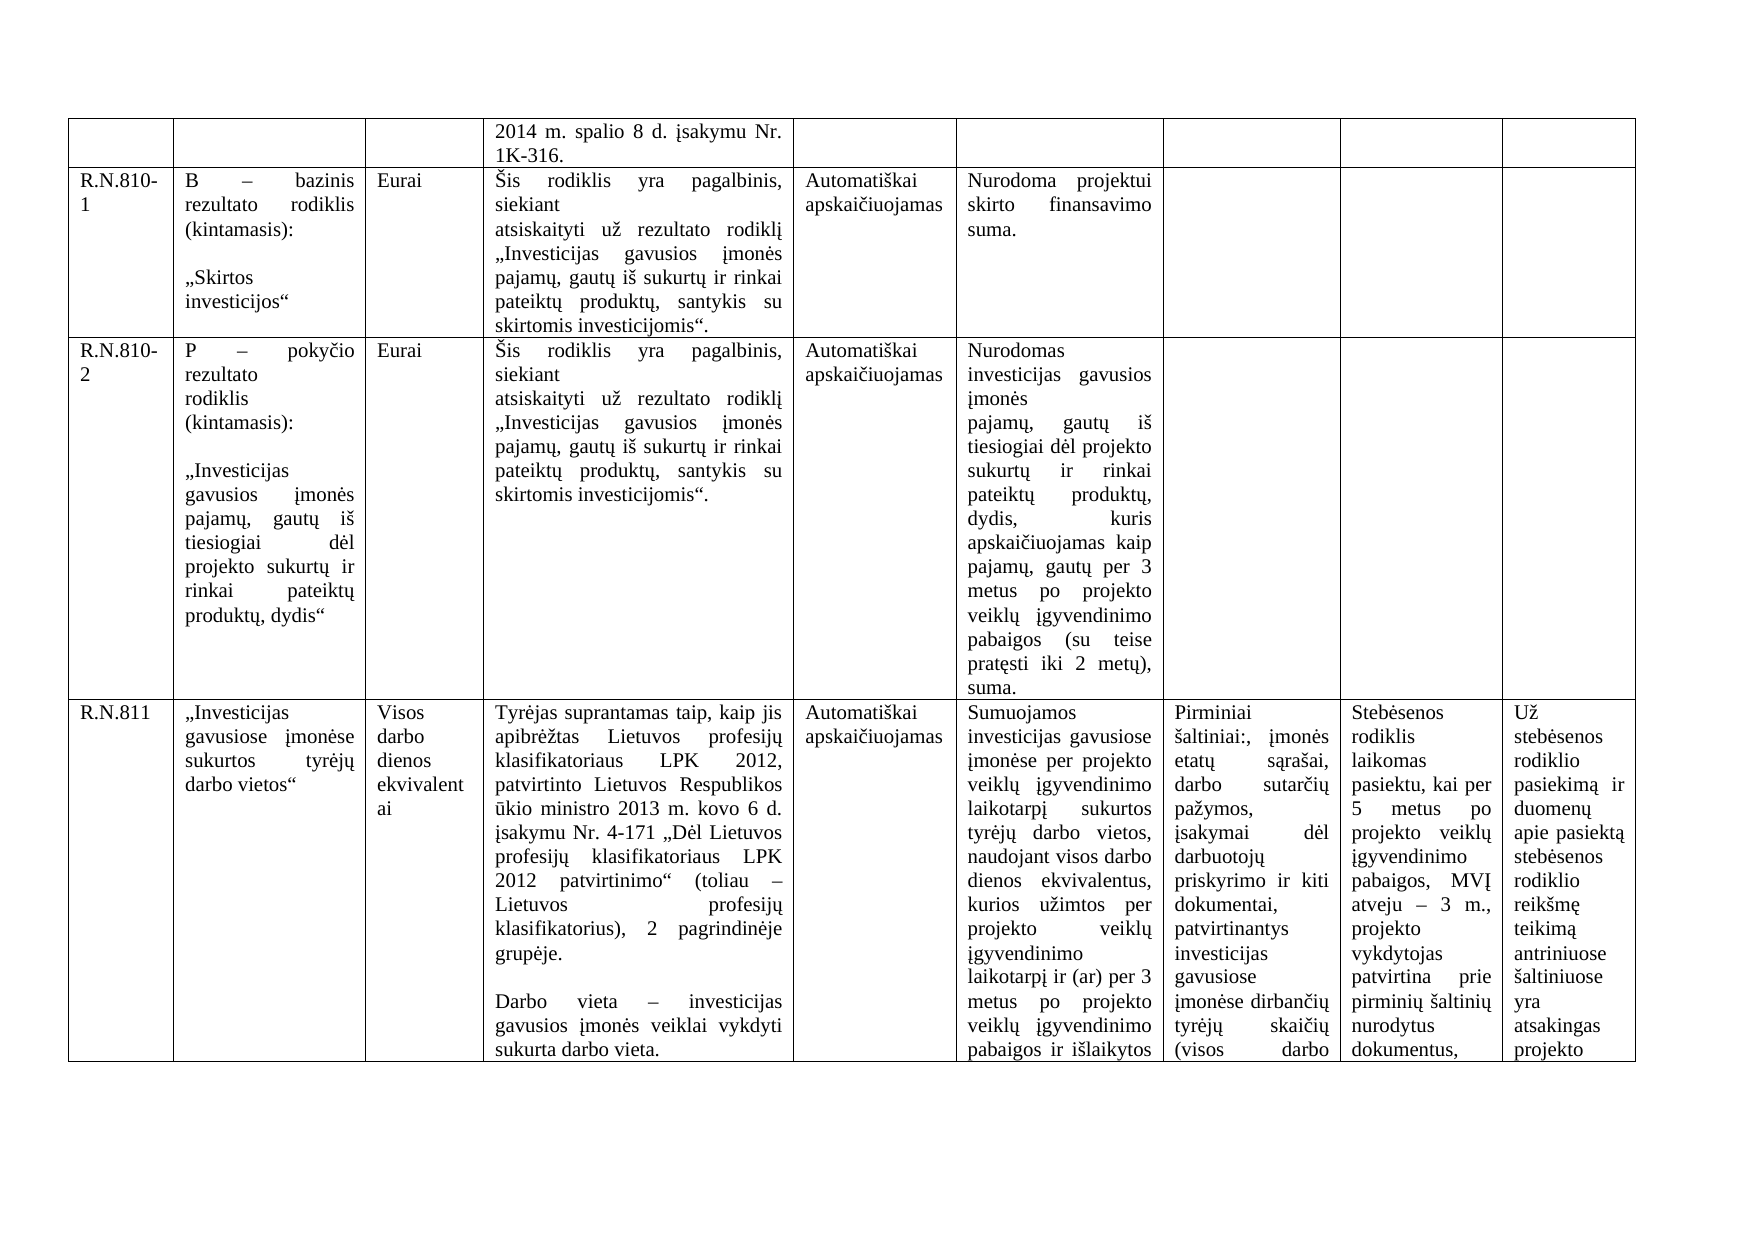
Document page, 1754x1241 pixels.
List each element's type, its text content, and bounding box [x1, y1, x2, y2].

table_cell Nurodoma projektui skirto finansavimo suma. [957, 168, 1163, 337]
table_cell Pirminiai šaltiniai:, įmonės etatų sąrašai, darbo sutarčių pažymos, įsakymai dėl darbuotojų priskyrimo ir kiti dokumentai, patvirtinantys investicijas gavusiose įmonėse dirbančių tyrėjų skaičių (visos darbo [1164, 700, 1340, 1061]
table_cell Nurodomas investicijas gavusios įmonės pajamų, gautų iš tiesiogiai dėl projekto sukurtų ir rinkai pateiktų produktų, dydis, kuris apskaičiuojamas kaip pajamų, gautų per 3 metus po projekto veiklų įgyvendinimo pabaigos (su teise pratęsti iki 2 metų), suma. [957, 338, 1163, 699]
table_cell [794, 119, 956, 167]
table_cell [957, 119, 1163, 167]
table_cell Eurai [366, 168, 483, 337]
table_cell [1164, 168, 1340, 337]
table_cell [366, 119, 483, 167]
table_cell P – pokyčio rezultato rodiklis (kintamasis): „Investicijas gavusios įmonės pajamų, gautų iš tiesiogiai dėl projekto sukurtų ir rinkai pateiktų produktų, dydis“ [174, 338, 365, 699]
table_cell Automatiškai apskaičiuojamas [794, 168, 956, 337]
table_cell R.N.811 [69, 700, 173, 1061]
table_cell [1341, 119, 1502, 167]
table_cell Automatiškai apskaičiuojamas [794, 700, 956, 1061]
table_cell Šis rodiklis yra pagalbinis, siekiant atsiskaityti už rezultato rodiklį „Investicijas gavusios įmonės pajamų, gautų iš sukurtų ir rinkai pateiktų produktų, santykis su skirtomis investicijomis“. [484, 168, 793, 337]
table_cell [69, 119, 173, 167]
table_cell Visos darbo dienos ekvivalentai [366, 700, 483, 1061]
table_cell Už stebėsenos rodiklio pasiekimą ir duomenų apie pasiektą stebėsenos rodiklio reikšmę teikimą antriniuose šaltiniuose yra atsakingas projekto [1503, 700, 1635, 1061]
table_cell 2014 m. spalio 8 d. įsakymu Nr. 1K-316. [484, 119, 793, 167]
table_cell „Investicijas gavusiose įmonėse sukurtos tyrėjų darbo vietos“ [174, 700, 365, 1061]
table_cell R.N.810-1 [69, 168, 173, 337]
table_cell [1164, 338, 1340, 699]
table_cell [1503, 338, 1635, 699]
table_cell Sumuojamos investicijas gavusiose įmonėse per projekto veiklų įgyvendinimo laikotarpį sukurtos tyrėjų darbo vietos, naudojant visos darbo dienos ekvivalentus, kurios užimtos per projekto veiklų įgyvendinimo laikotarpį ir (ar) per 3 metus po projekto veiklų įgyvendinimo pabaigos ir išlaikytos [957, 700, 1163, 1061]
table_cell [1503, 119, 1635, 167]
table_cell [174, 119, 365, 167]
table_cell [1164, 119, 1340, 167]
table_cell [1503, 168, 1635, 337]
table_cell Šis rodiklis yra pagalbinis, siekiant atsiskaityti už rezultato rodiklį „Investicijas gavusios įmonės pajamų, gautų iš sukurtų ir rinkai pateiktų produktų, santykis su skirtomis investicijomis“. [484, 338, 793, 699]
table_cell Automatiškai apskaičiuojamas [794, 338, 956, 699]
table_cell R.N.810-2 [69, 338, 173, 699]
table_cell Eurai [366, 338, 483, 699]
table_cell [1341, 168, 1502, 337]
table_cell Tyrėjas suprantamas taip, kaip jis apibrėžtas Lietuvos profesijų klasifikatoriaus LPK 2012, patvirtinto Lietuvos Respublikos ūkio ministro 2013 m. kovo 6 d. įsakymu Nr. 4-171 „Dėl Lietuvos profesijų klasifikatoriaus LPK 2012 patvirtinimo“ (toliau – Lietuvos profesijų klasifikatorius), 2 pagrindinėje grupėje. Darbo vieta – investicijas gavusios įmonės veiklai vykdyti sukurta darbo vieta. [484, 700, 793, 1061]
table_cell B – bazinis rezultato rodiklis (kintamasis): „Skirtos investicijos“ [174, 168, 365, 337]
table_cell Stebėsenos rodiklis laikomas pasiektu, kai per 5 metus po projekto veiklų įgyvendinimo pabaigos, MVĮ atveju – 3 m., projekto vykdytojas patvirtina prie pirminių šaltinių nurodytus dokumentus, [1341, 700, 1502, 1061]
table_cell [1341, 338, 1502, 699]
